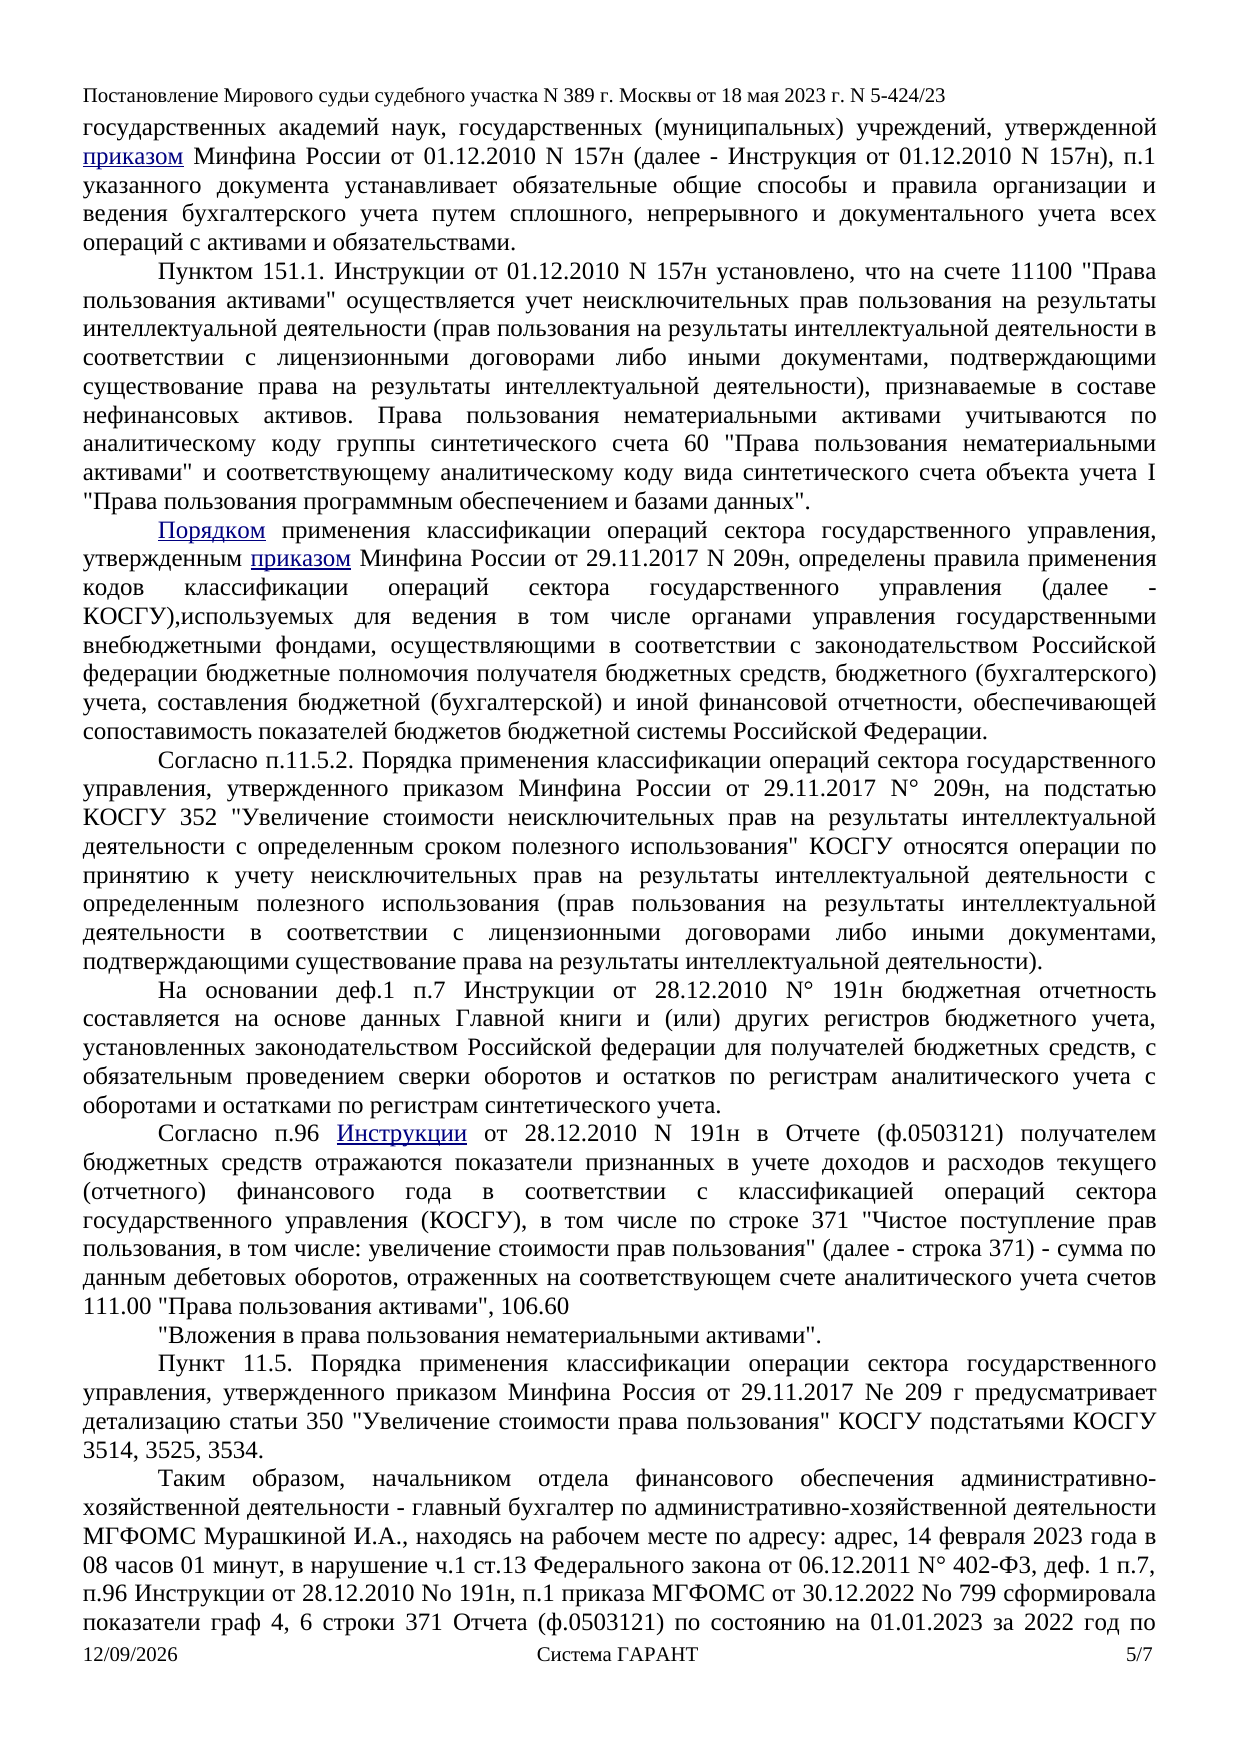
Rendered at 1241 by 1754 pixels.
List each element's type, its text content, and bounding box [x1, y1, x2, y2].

text Пункт 11.5. Порядка применения классификации операции сектора государственного управления, утвержденного приказом Минфина Россия от 29.11.2017 Ne 209 г предусматривает детализацию статьи 350 "Увеличение стоимости права пользования" КОСГУ подстатьями КОСГУ 3514, 3525, 3534. [83, 1348, 1157, 1463]
text Таким образом, начальником отдела финансового обеспечения административно-хозяйственной деятельности - главный бухгалтер по административно-хозяйственной деятельности МГФОМС Мурашкиной И.А., находясь на рабочем месте по адресу: адрес, 14 февраля 2023 года в 08 часов 01 минут, в нарушение ч.1 ст.13 Федерального закона от 06.12.2011 N° 402-Ф3, деф. 1 п.7, п.96 Инструкции от 28.12.2010 No 191н, п.1 приказа МГФОМС от 30.12.2022 No 799 сформировала показатели граф 4, 6 строки 371 Отчета (ф.0503121) по состоянию на 01.01.2023 за 2022 год по [83, 1463, 1157, 1636]
text Согласно п.96 Инструкции от 28.12.2010 N 191н в Отчете (ф.0503121) получателем бюджетных средств отражаются показатели признанных в учете доходов и расходов текущего (отчетного) финансового года в соответствии с классификацией операций сектора государственного управления (КОСГУ), в том числе по строке 371 "Чистое поступление прав пользования, в том числе: увеличение стоимости прав пользования" (далее - строка 371) - сумма по данным дебетовых оборотов, отраженных на соответствующем счете аналитического учета счетов 111.00 "Права пользования активами", 106.60 [83, 1118, 1157, 1320]
text Порядком применения классификации операций сектора государственного управления, утвержденным приказом Минфина России от 29.11.2017 N 209н, определены правила применения кодов классификации операций сектора государственного управления (далее - КОСГУ),используемых для ведения в том числе органами управления государственными внебюджетными фондами, осуществляющими в соответствии с законодательством Российской федерации бюджетные полномочия получателя бюджетных средств, бюджетного (бухгалтерского) учета, составления бюджетной (бухгалтерской) и иной финансовой отчетности, обеспечивающей сопоставимость показателей бюджетов бюджетной системы Российской Федерации. [83, 515, 1157, 745]
text Согласно п.11.5.2. Порядка применения классификации операций сектора государственного управления, утвержденного приказом Минфина России от 29.11.2017 N° 209н, на подстатью КОСГУ 352 "Увеличение стоимости неисключительных прав на результаты интеллектуальной деятельности с определенным сроком полезного использования" КОСГУ относятся операции по принятию к учету неисключительных прав на результаты интеллектуальной деятельности с определенным полезного использования (прав пользования на результаты интеллектуальной деятельности в соответствии с лицензионными договорами либо иными документами, подтверждающими существование права на результаты интеллектуальной деятельности). [83, 745, 1157, 975]
text "Вложения в права пользования нематериальными активами". [83, 1320, 1157, 1348]
text На основании деф.1 п.7 Инструкции от 28.12.2010 N° 191н бюджетная отчетность составляется на основе данных Главной книги и (или) других регистров бюджетного учета, установленных законодательством Российской федерации для получателей бюджетных средств, с обязательным проведением сверки оборотов и остатков по регистрам аналитического учета с оборотами и остатками по регистрам синтетического учета. [83, 975, 1157, 1118]
text государственных академий наук, государственных (муниципальных) учреждений, утвержденной приказом Минфина России от 01.12.2010 N 157н (далее - Инструкция от 01.12.2010 N 157н), п.1 указанного документа устанавливает обязательные общие способы и правила организации и ведения бухгалтерского учета путем сплошного, непрерывного и документального учета всех операций с активами и обязательствами. [83, 112, 1157, 256]
text Пунктом 151.1. Инструкции от 01.12.2010 N 157н установлено, что на счете 11100 "Права пользования активами" осуществляется учет неисключительных прав пользования на результаты интеллектуальной деятельности (прав пользования на результаты интеллектуальной деятельности в соответствии с лицензионными договорами либо иными документами, подтверждающими существование права на результаты интеллектуальной деятельности), признаваемые в составе нефинансовых активов. Права пользования нематериальными активами учитываются по аналитическому коду группы синтетического счета 60 "Права пользования нематериальными активами" и соответствующему аналитическому коду вида синтетического счета объекта учета I "Права пользования программным обеспечением и базами данных". [83, 256, 1157, 515]
